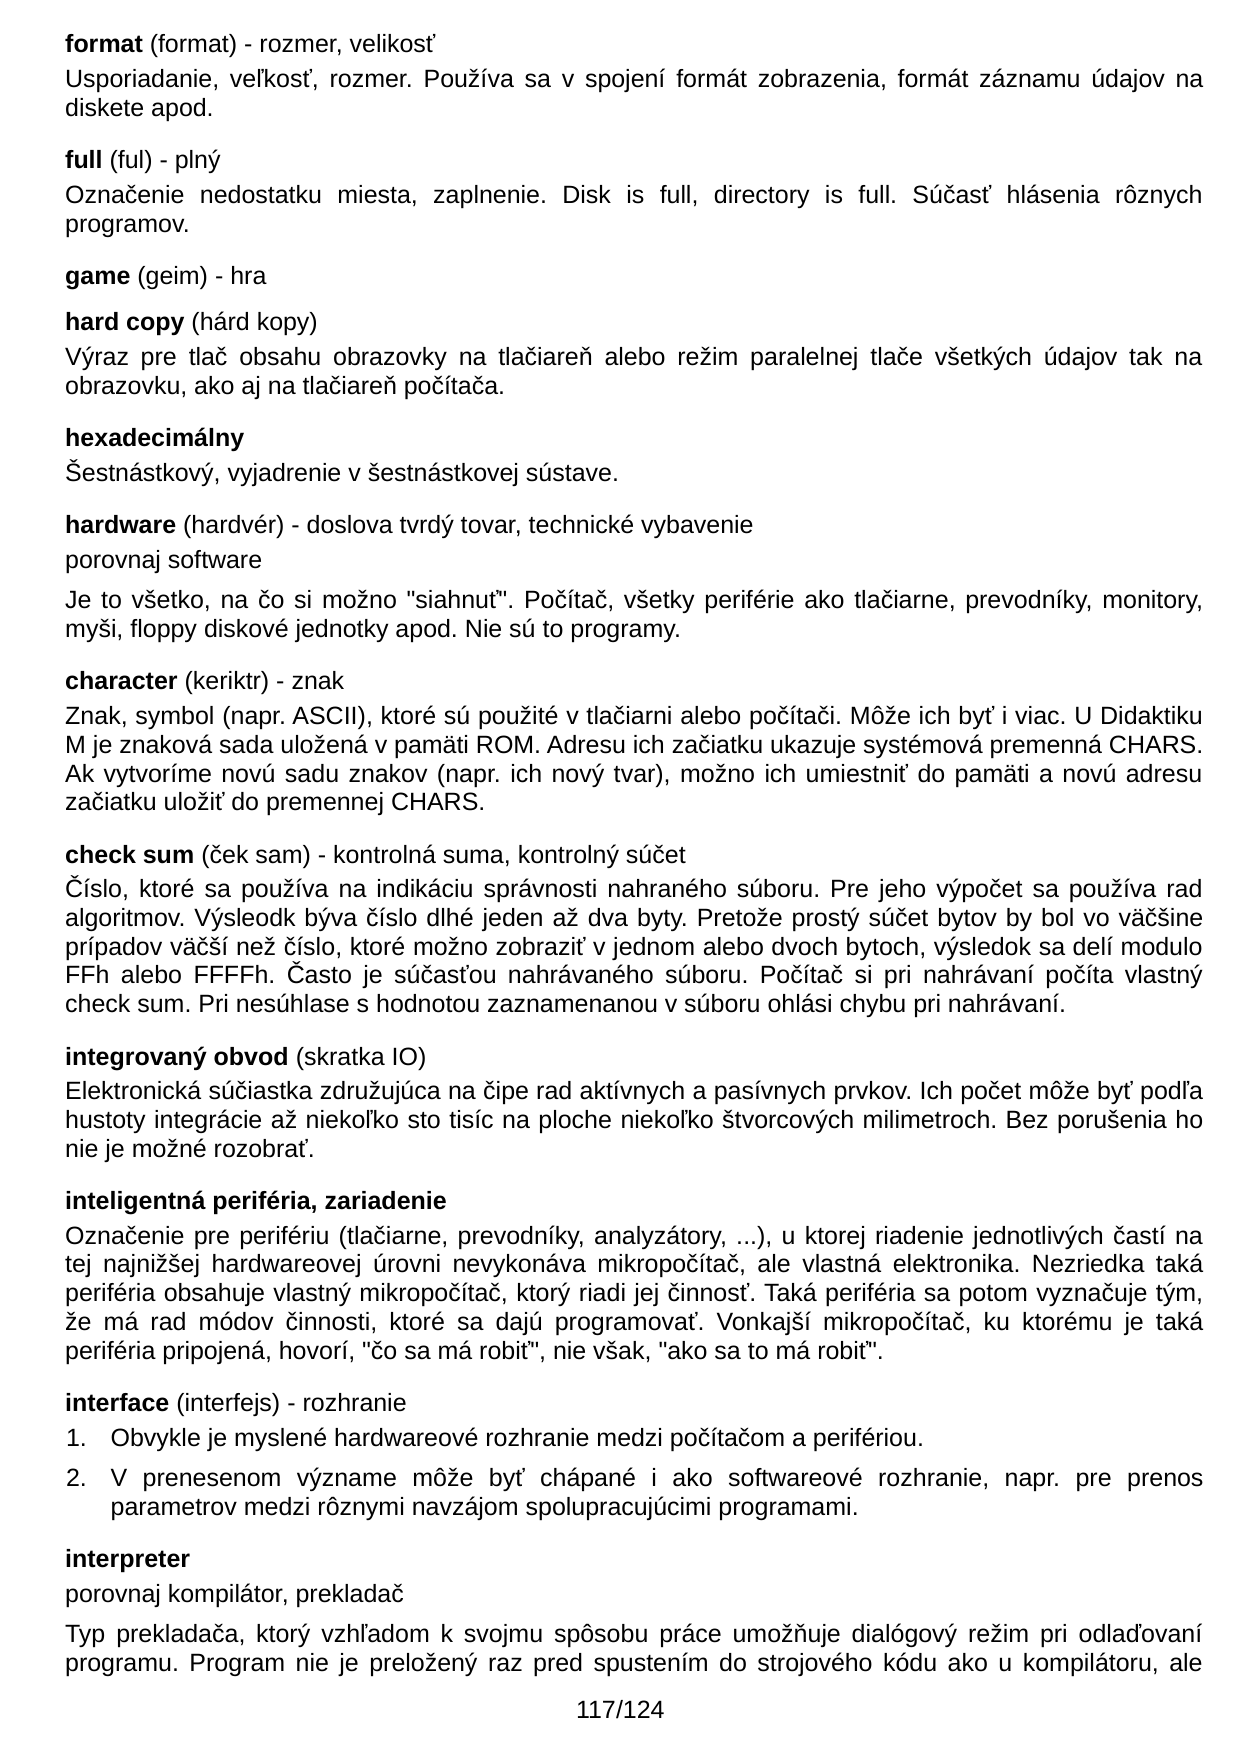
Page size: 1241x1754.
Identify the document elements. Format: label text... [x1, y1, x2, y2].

text Elektronická súčiastka združujúca na čipe rad aktívnych a pasívnych prvkov. Ich počet môže byť podľa hustoty integrácie až niekoľko sto tisíc na ploche niekoľko štvorcových milimetroch. Bez porušenia ho nie je možné rozobrať. [65, 1076, 1205, 1162]
text character (keriktr) - znak [35, 666, 1205, 695]
text interface (interfejs) - rozhranie [35, 1388, 1205, 1417]
text hexadecimálny [35, 423, 1205, 452]
text check sum (ček sam) - kontrolná suma, kontrolný súčet [35, 839, 1205, 868]
text interpreter [35, 1544, 1205, 1573]
text Je to všetko, na čo si možno "siahnuť". Počítač, všetky periférie ako tlačiarne, prevodníky, monitory, myši, floppy diskové jednotky apod. Nie sú to programy. [65, 585, 1205, 643]
text Označenie pre perifériu (tlačiarne, prevodníky, analyzátory, ...), u ktorej riadenie jednotlivých častí na tej najnižšej hardwareovej úrovni nevykonáva mikropočítač, ale vlastná elektronika. Nezriedka taká periféria obsahuje vlastný mikropočítač, ktorý riadi jej činnosť. Taká periféria sa potom vyznačuje tým, že má rad módov činnosti, ktoré sa dajú programovať. Vonkajší mikropočítač, ku ktorému je taká periféria pripojená, hovorí, "čo sa má robiť", nie však, "ako sa to má robiť". [65, 1221, 1205, 1364]
text game (geim) - hra [35, 261, 1205, 290]
text hardware (hardvér) - doslova tvrdý tovar, technické vybavenie [35, 510, 1205, 539]
text Označenie nedostatku miesta, zaplnenie. Disk is full, directory is full. Súčasť hlásenia rôznych programov. [65, 180, 1205, 237]
list V prenesenom význame môže byť chápané i ako softwareové rozhranie, napr. pre prenos parametrov medzi rôznymi navzájom spolupracujúcimi programami. [66, 1463, 1205, 1521]
text hard copy (hárd kopy) [35, 307, 1205, 336]
text Znak, symbol (napr. ASCII), ktoré sú použité v tlačiarni alebo počítači. Môže ich byť i viac. U Didaktiku M je znaková sada uložená v pamäti ROM. Adresu ich začiatku ukazuje systémová premenná CHARS. Ak vytvoríme novú sadu znakov (napr. ich nový tvar), možno ich umiestniť do pamäti a novú adresu začiatku uložiť do premennej CHARS. [65, 701, 1205, 816]
text format (format) - rozmer, velikosť [35, 29, 1205, 58]
text Typ prekladača, ktorý vzhľadom k svojmu spôsobu práce umožňuje dialógový režim pri odlaďovaní programu. Program nie je preložený raz pred spustením do strojového kódu ako u kompilátoru, ale [65, 1619, 1205, 1677]
text porovnaj software [65, 545, 1205, 573]
text Usporiadanie, veľkosť, rozmer. Používa sa v spojení formát zobrazenia, formát záznamu údajov na diskete apod. [65, 64, 1205, 122]
text Šestnástkový, vyjadrenie v šestnástkovej sústave. [65, 458, 1205, 487]
text inteligentná periféria, zariadenie [35, 1186, 1205, 1215]
text Výraz pre tlač obsahu obrazovky na tlačiareň alebo režim paralelnej tlače všetkých údajov tak na obrazovku, ako aj na tlačiareň počítača. [65, 342, 1205, 399]
text porovnaj kompilátor, prekladač [65, 1579, 1205, 1608]
text full (ful) - plný [35, 145, 1205, 174]
text integrovaný obvod (skratka IO) [35, 1042, 1205, 1070]
list Obvykle je myslené hardwareové rozhranie medzi počítačom a perifériou. [66, 1423, 1205, 1451]
text Číslo, ktoré sa používa na indikáciu správnosti nahraného súboru. Pre jeho výpočet sa používa rad algoritmov. Výsleodk býva číslo dlhé jeden až dva byty. Pretože prostý súčet bytov by bol vo väčšine prípadov väčší než číslo, ktoré možno zobraziť v jednom alebo dvoch bytoch, výsledok sa delí modulo FFh alebo FFFFh. Často je súčasťou nahrávaného súboru. Počítač si pri nahrávaní počíta vlastný check sum. Pri nesúhlase s hodnotou zaznamenanou v súboru ohlási chybu pri nahrávaní. [65, 874, 1205, 1018]
